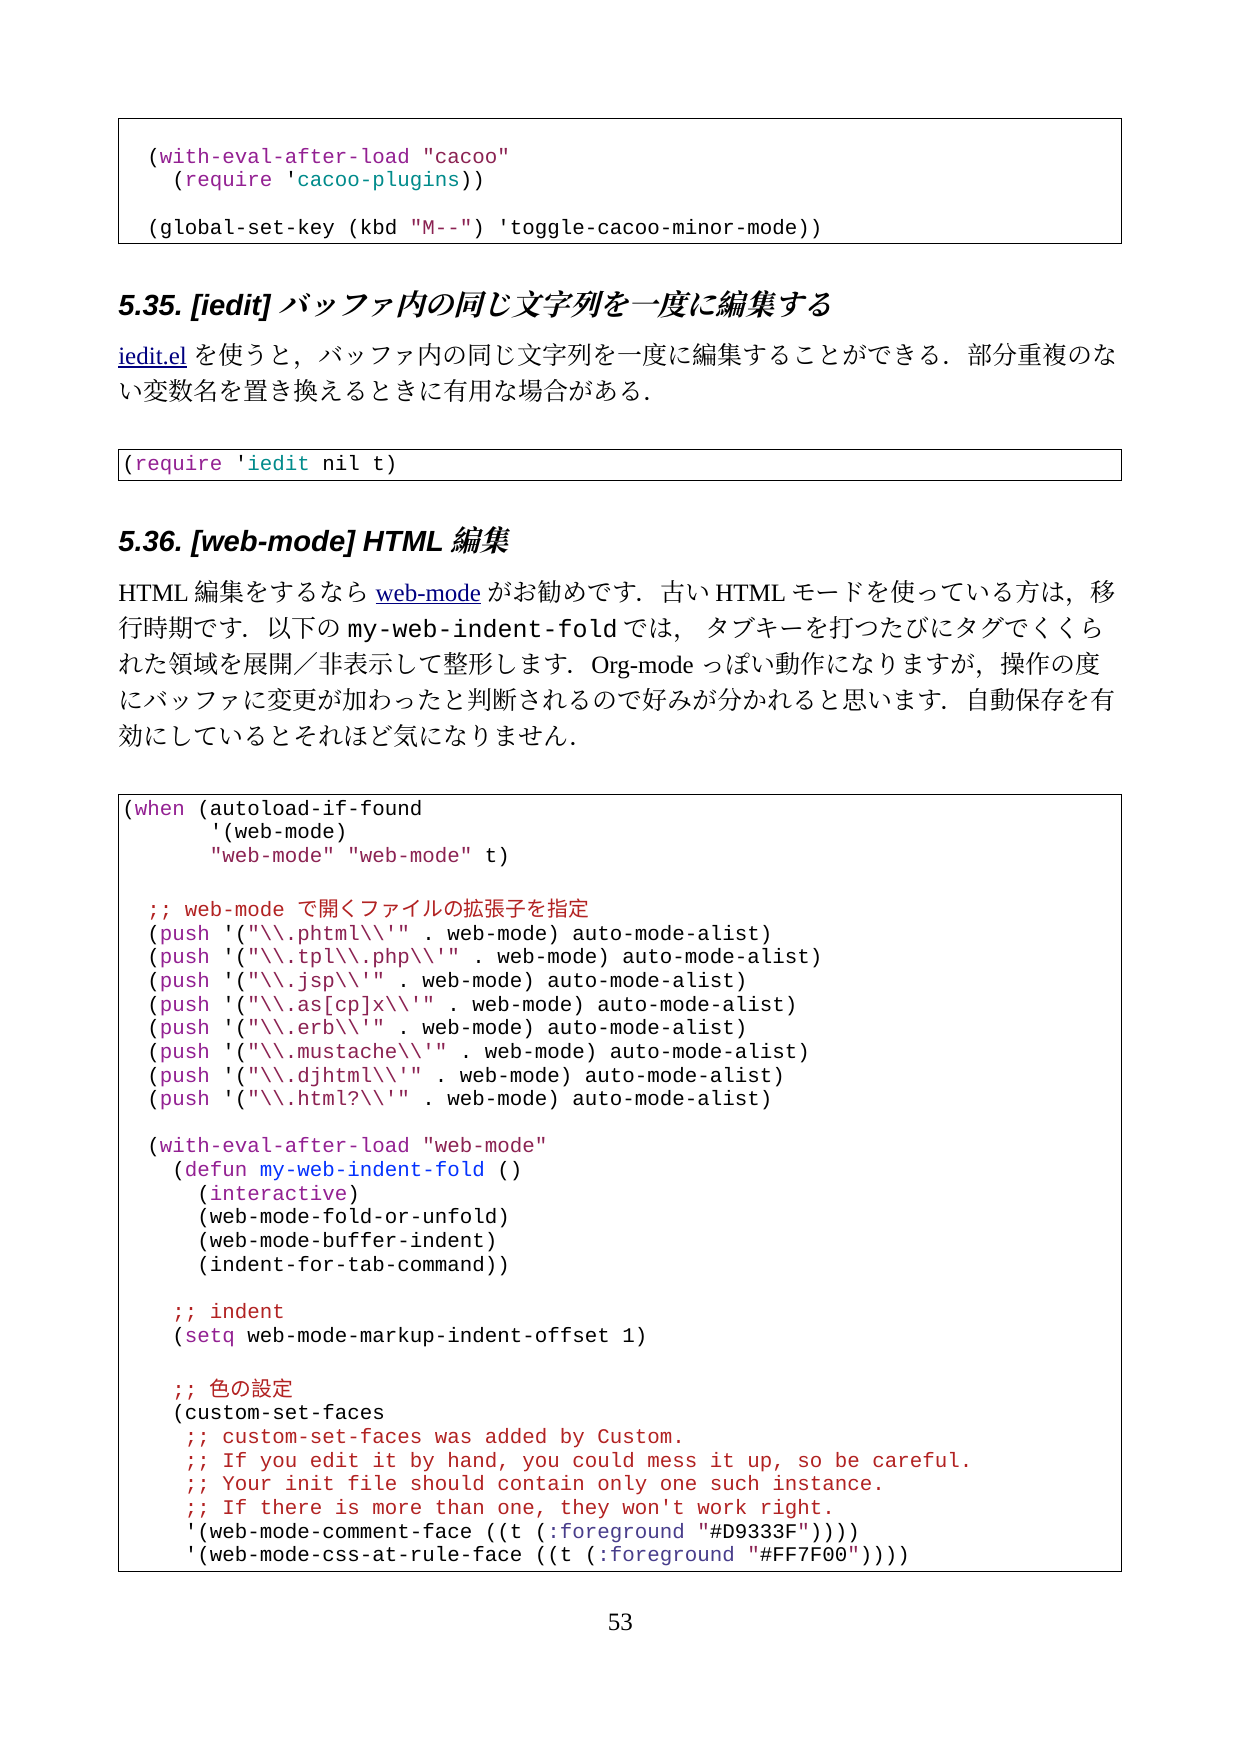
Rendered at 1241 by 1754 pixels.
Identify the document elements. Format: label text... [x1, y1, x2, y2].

text ;; Your init file should contain only one such instance. [119, 1469, 1121, 1493]
text (custom-set-faces [119, 1398, 1121, 1422]
text '(web-mode-css-at-rule-face ((t (:foreground "#FF7F00")))) [119, 1540, 1121, 1571]
text (web-mode-buffer-indent) [119, 1226, 1121, 1250]
text (push '("\\.html?\\'" . web-mode) auto-mode-alist) [119, 1084, 1121, 1108]
text '(web-mode-comment-face ((t (:foreground "#D9333F")))) [119, 1517, 1121, 1540]
text (setq web-mode-markup-indent-offset 1) [119, 1321, 1121, 1344]
text '(web-mode) [119, 817, 1121, 841]
text (web-mode-fold-or-unfold) [119, 1202, 1121, 1226]
text (require 'iedit nil t) [119, 450, 1121, 480]
text (global-set-key (kbd "M--") 'toggle-cacoo-minor-mode)) [119, 213, 1121, 243]
text (push '("\\.djhtml\\'" . web-mode) auto-mode-alist) [119, 1061, 1121, 1084]
text (push '("\\.phtml\\'" . web-mode) auto-mode-alist) [119, 919, 1121, 942]
text ;; indent [119, 1297, 1121, 1321]
text (push '("\\.mustache\\'" . web-mode) auto-mode-alist) [119, 1037, 1121, 1061]
text (interactive) [119, 1179, 1121, 1202]
text ;; web-mode で開くファイルの拡張子を指定 [119, 888, 1121, 919]
text (push '("\\.jsp\\'" . web-mode) auto-mode-alist) [119, 966, 1121, 990]
text HTML編集をするなら web-mode がお勧めです．古いHTMLモードを使っている方は，移行時期です．以下の my-web-indent-fold では， タブキーを打つたびにタグでくくられた領域を展開／非表示して整形します．Org-mode っぽい動作になりますが，操作の度にバッファに変更が加わったと判断されるので好みが分かれると思います．自動保存を有効にしているとそれほど気になりません． [118, 572, 1122, 781]
text ;; 色の設定 [119, 1368, 1121, 1398]
text (when (autoload-if-found [119, 795, 1121, 817]
text (with-eval-after-load "cacoo" [119, 142, 1121, 165]
text (push '("\\.as[cp]x\\'" . web-mode) auto-mode-alist) [119, 990, 1121, 1013]
text ;; If you edit it by hand, you could mess it up, so be careful. [119, 1446, 1121, 1469]
text (push '("\\.erb\\'" . web-mode) auto-mode-alist) [119, 1013, 1121, 1037]
text (require 'cacoo-plugins)) [119, 165, 1121, 189]
text (with-eval-after-load "web-mode" [119, 1132, 1121, 1155]
text (push '("\\.tpl\\.php\\'" . web-mode) auto-mode-alist) [119, 942, 1121, 966]
text (defun my-web-indent-fold () [119, 1155, 1121, 1179]
text ;; custom-set-faces was added by Custom. [119, 1422, 1121, 1446]
subtitle [web-mode] HTML編集 [118, 518, 1122, 560]
subtitle [iedit] バッファ内の同じ文字列を一度に編集する [118, 282, 1122, 323]
text ;; If there is more than one, they won't work right. [119, 1493, 1121, 1517]
text iedit.el を使うと，バッファ内の同じ文字列を一度に編集することができる．部分重複のない変数名を置き換えるときに有用な場合がある． [118, 336, 1122, 437]
text (indent-for-tab-command)) [119, 1250, 1121, 1273]
text "web-mode" "web-mode" t) [119, 841, 1121, 865]
